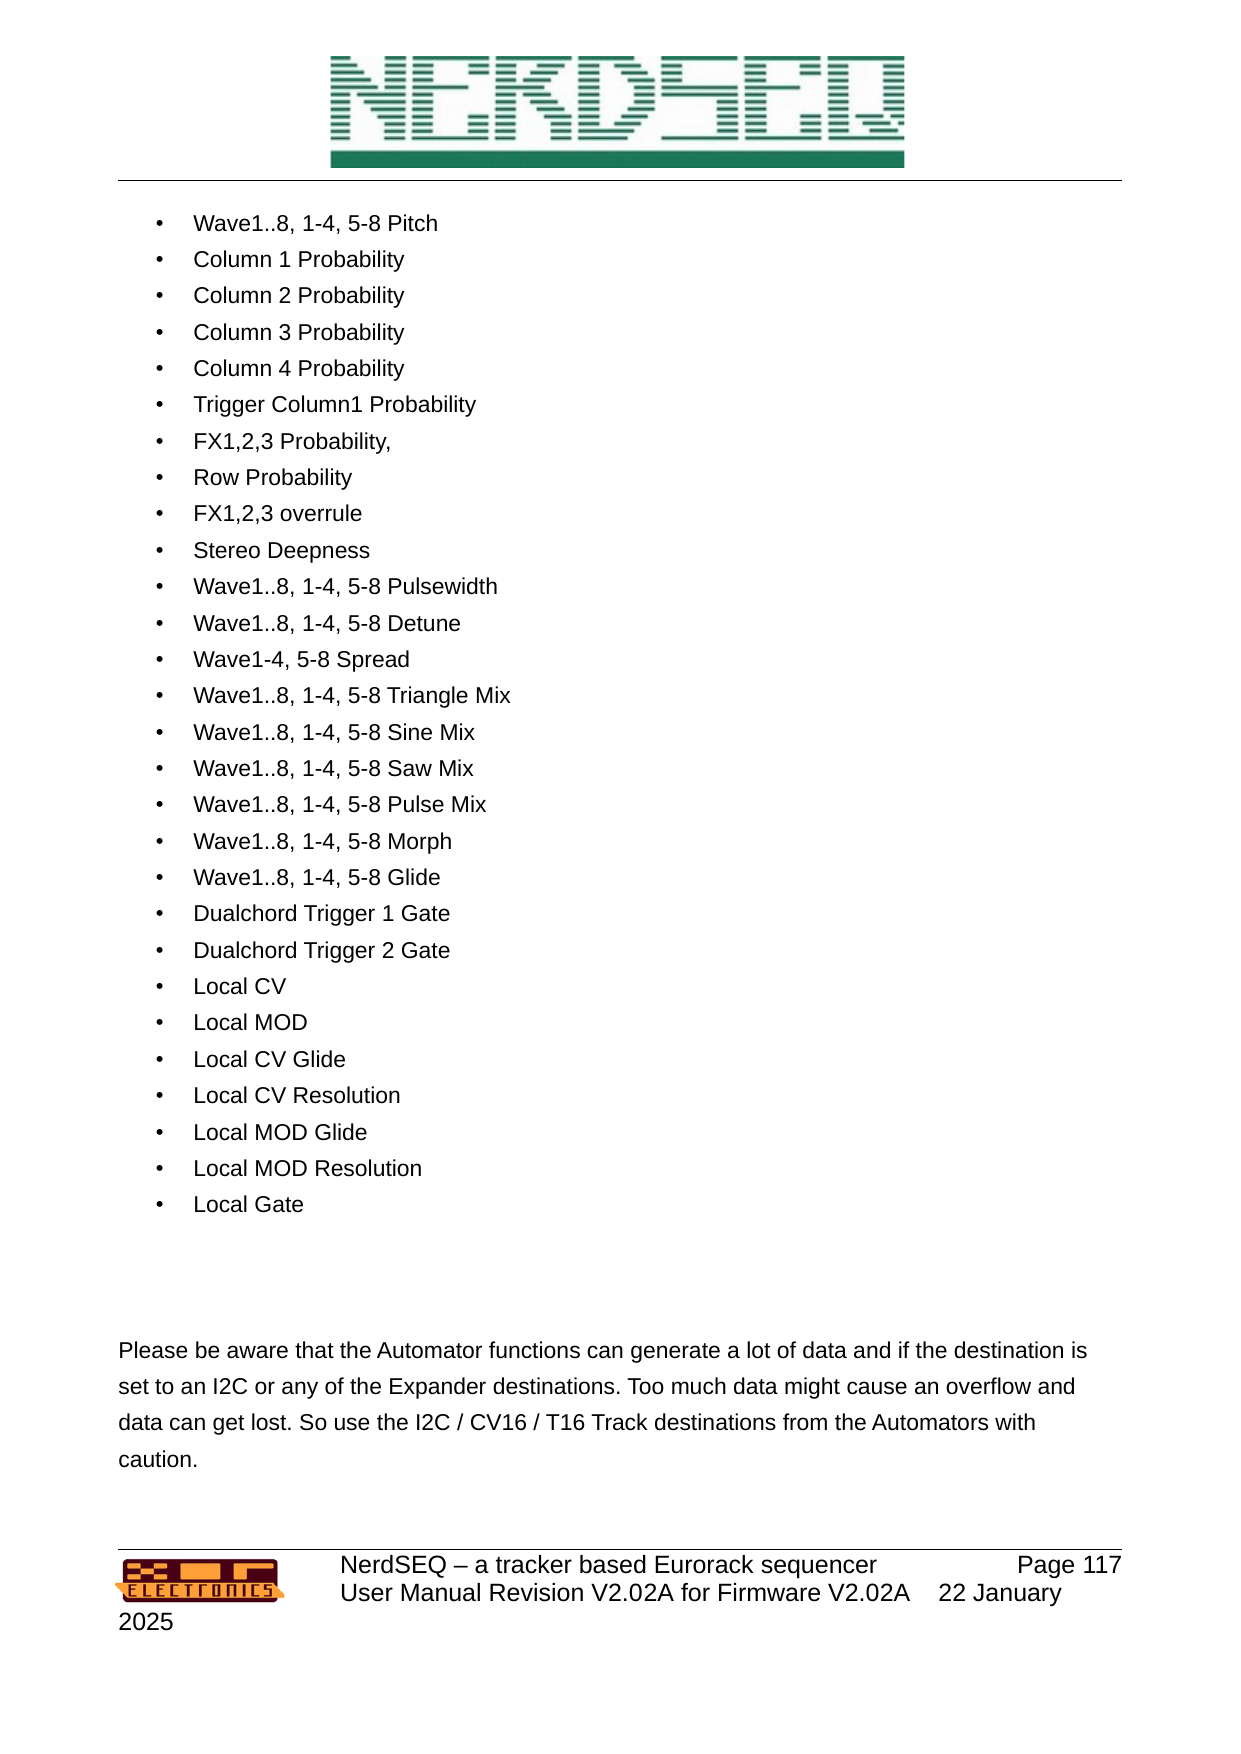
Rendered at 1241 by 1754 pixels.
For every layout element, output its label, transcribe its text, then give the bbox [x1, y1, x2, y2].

list Row Probability [156, 464, 1122, 490]
list Wave1..8, 1-4, 5-8 Morph [156, 828, 1122, 854]
list Column 2 Probability [156, 282, 1122, 309]
list Local CV Glide [156, 1046, 1122, 1072]
list Wave1..8, 1-4, 5-8 Detune [156, 609, 1122, 636]
text Please be aware that the Automator functions can generate a lot of data and if the destination is set to an I2C or any of the Expander destinations. Too much data might cause an overflow and data can get lost. So use the I2C / CV16 / T16 Track destinations from the Automators with caution. [118, 1337, 1122, 1472]
list Column 4 Probability [156, 355, 1122, 381]
list Column 3 Probability [156, 319, 1122, 345]
list Local Gate [156, 1191, 1122, 1217]
list Wave1..8, 1-4, 5-8 Pulsewidth [156, 573, 1122, 599]
list Dualchord Trigger 1 Gate [156, 900, 1122, 927]
list Wave1..8, 1-4, 5-8 Glide [156, 864, 1122, 890]
list FX1,2,3 Probability, [156, 428, 1122, 454]
list Local MOD Glide [156, 1118, 1122, 1145]
list Local MOD Resolution [156, 1155, 1122, 1181]
list Local CV [156, 973, 1122, 999]
picture [330, 56, 905, 168]
list Local CV Resolution [156, 1082, 1122, 1108]
list Wave1..8, 1-4, 5-8 Pitch [156, 209, 1122, 236]
list Stereo Deepness [156, 537, 1122, 563]
list Wave1..8, 1-4, 5-8 Saw Mix [156, 755, 1122, 781]
list Wave1..8, 1-4, 5-8 Sine Mix [156, 718, 1122, 745]
picture [115, 1555, 285, 1605]
list Local MOD [156, 1009, 1122, 1036]
list Wave1..8, 1-4, 5-8 Pulse Mix [156, 791, 1122, 818]
list Trigger Column1 Probability [156, 391, 1122, 418]
list Wave1..8, 1-4, 5-8 Triangle Mix [156, 682, 1122, 708]
list FX1,2,3 overrule [156, 500, 1122, 527]
list Wave1-4, 5-8 Spread [156, 646, 1122, 672]
list Column 1 Probability [156, 246, 1122, 272]
list Dualchord Trigger 2 Gate [156, 937, 1122, 963]
